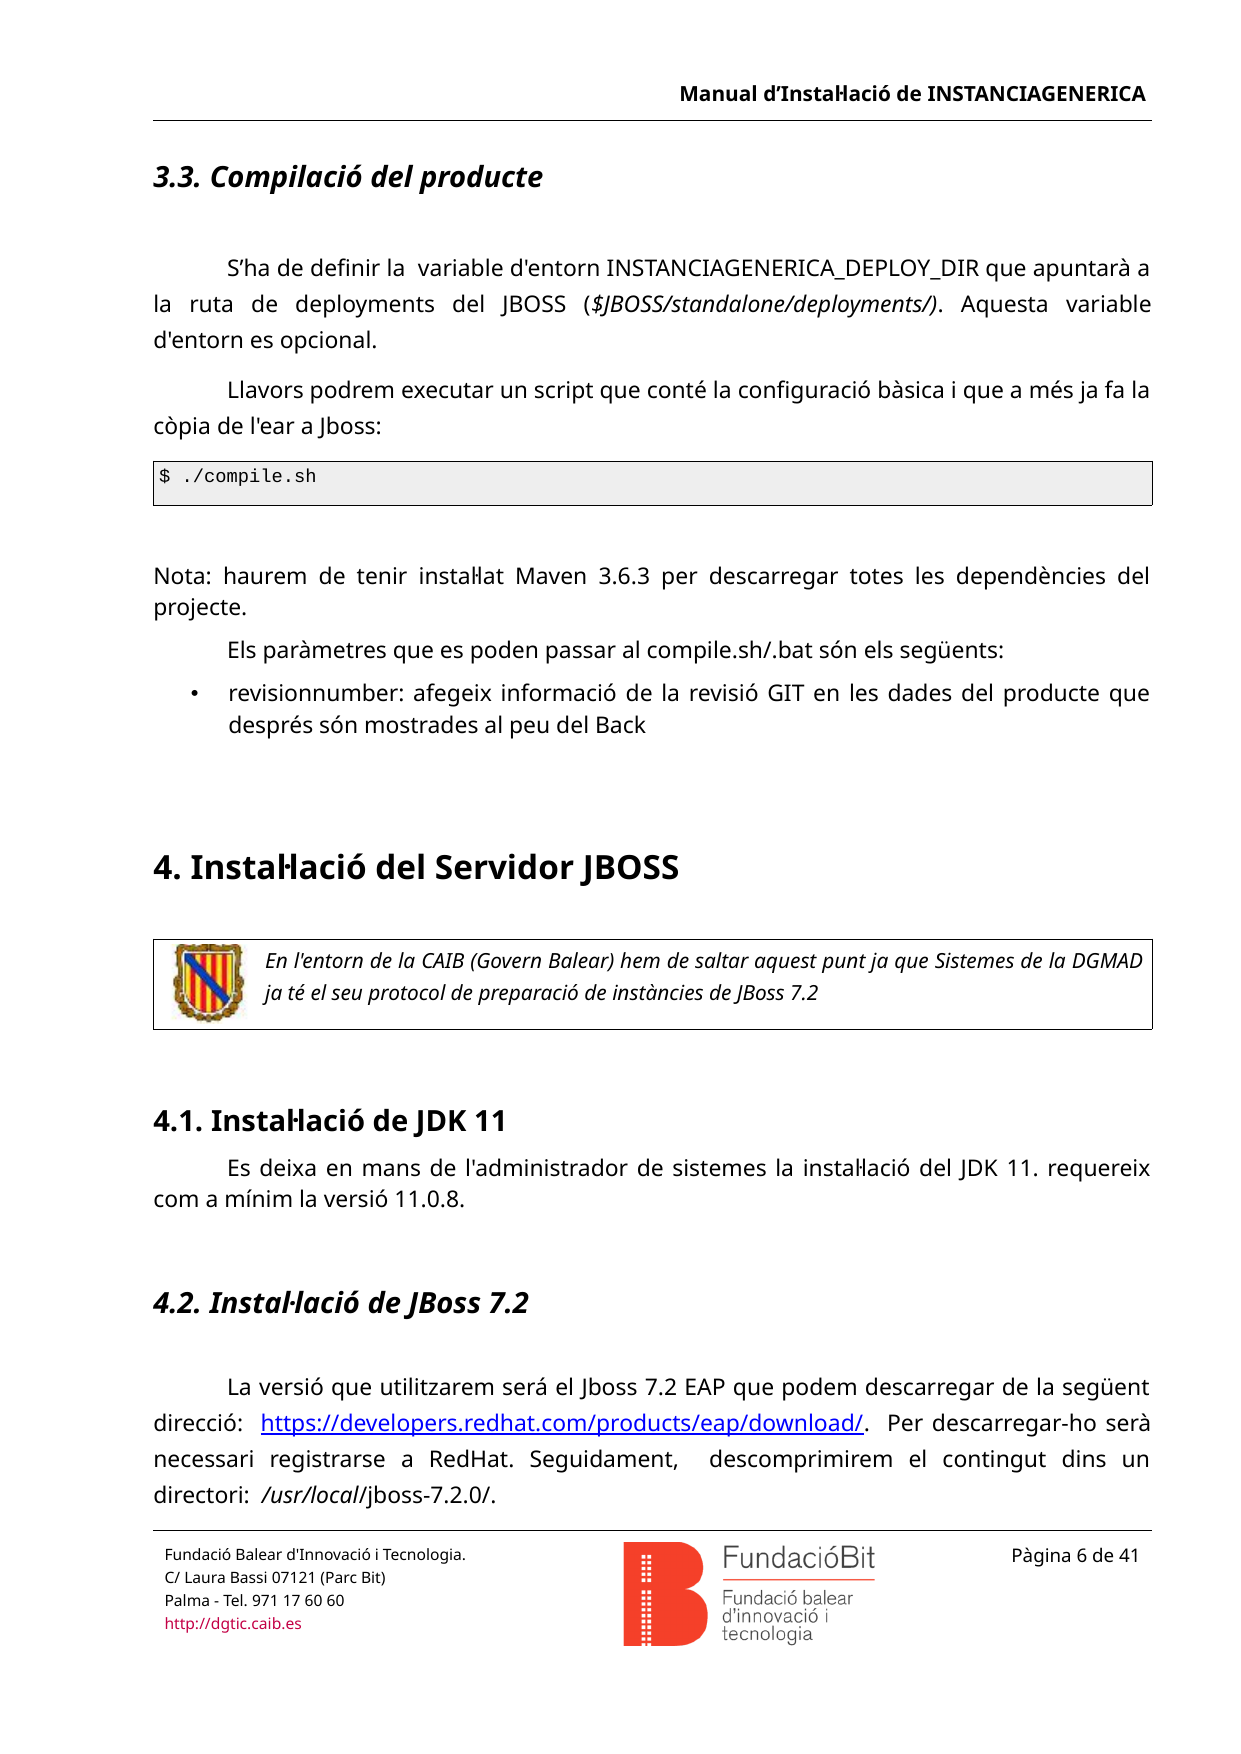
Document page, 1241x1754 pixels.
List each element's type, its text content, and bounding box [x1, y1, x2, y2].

list revisionnumber: afegeix informació de la revisió GIT en les dades del producte que després són mostrades al peu del Back [191, 677, 1152, 740]
table_header [154, 940, 259, 1029]
picture [169, 944, 249, 1024]
text La versió que utilitzarem será el Jboss 7.2 EAP que podem descarregar de la següent direcció: https://developers.redhat.com/products/eap/download/. Per descarregar-ho serà necessari registrarse a RedHat. Seguidament, descomprimirem el contingut dins un directori: /usr/local/jboss-7.2.0/. [153, 1335, 1152, 1510]
table_header $ ./compile.sh [154, 462, 1152, 505]
text Es deixa en mans de l'administrador de sistemes la instal·lació del JDK 11. requereix com a mínim la versió 11.0.8. [153, 1152, 1152, 1215]
picture [623, 1542, 875, 1646]
text S’ha de definir la variable d'entorn INSTANCIAGENERICA_DEPLOY_DIR que apuntarà a la ruta de deployments del JBOSS ($JBOSS/standalone/deployments/). Aquesta variable d'entorn es opcional. [153, 252, 1152, 355]
subtitle Instal·lació de JDK 11 [153, 1100, 1152, 1140]
table_header En l'entorn de la CAIB (Govern Balear) hem de saltar aquest punt ja que Sistemes de la DGMAD ja té el seu protocol de preparació de instàncies de JBoss 7.2 [259, 940, 1152, 1029]
text Nota: haurem de tenir instal·lat Maven 3.6.3 per descarregar totes les dependències del projecte. [153, 560, 1152, 622]
text Llavors podrem executar un script que conté la configuració bàsica i que a més ja fa la còpia de l'ear a Jboss: [153, 374, 1152, 441]
subtitle Instal·lació de JBoss 7.2 [153, 1283, 1152, 1322]
text Els paràmetres que es poden passar al compile.sh/.bat són els següents: [153, 634, 1152, 666]
subtitle Compilació del producte [153, 156, 1152, 196]
subtitle Instal·lació del Servidor JBOSS [153, 844, 1152, 889]
